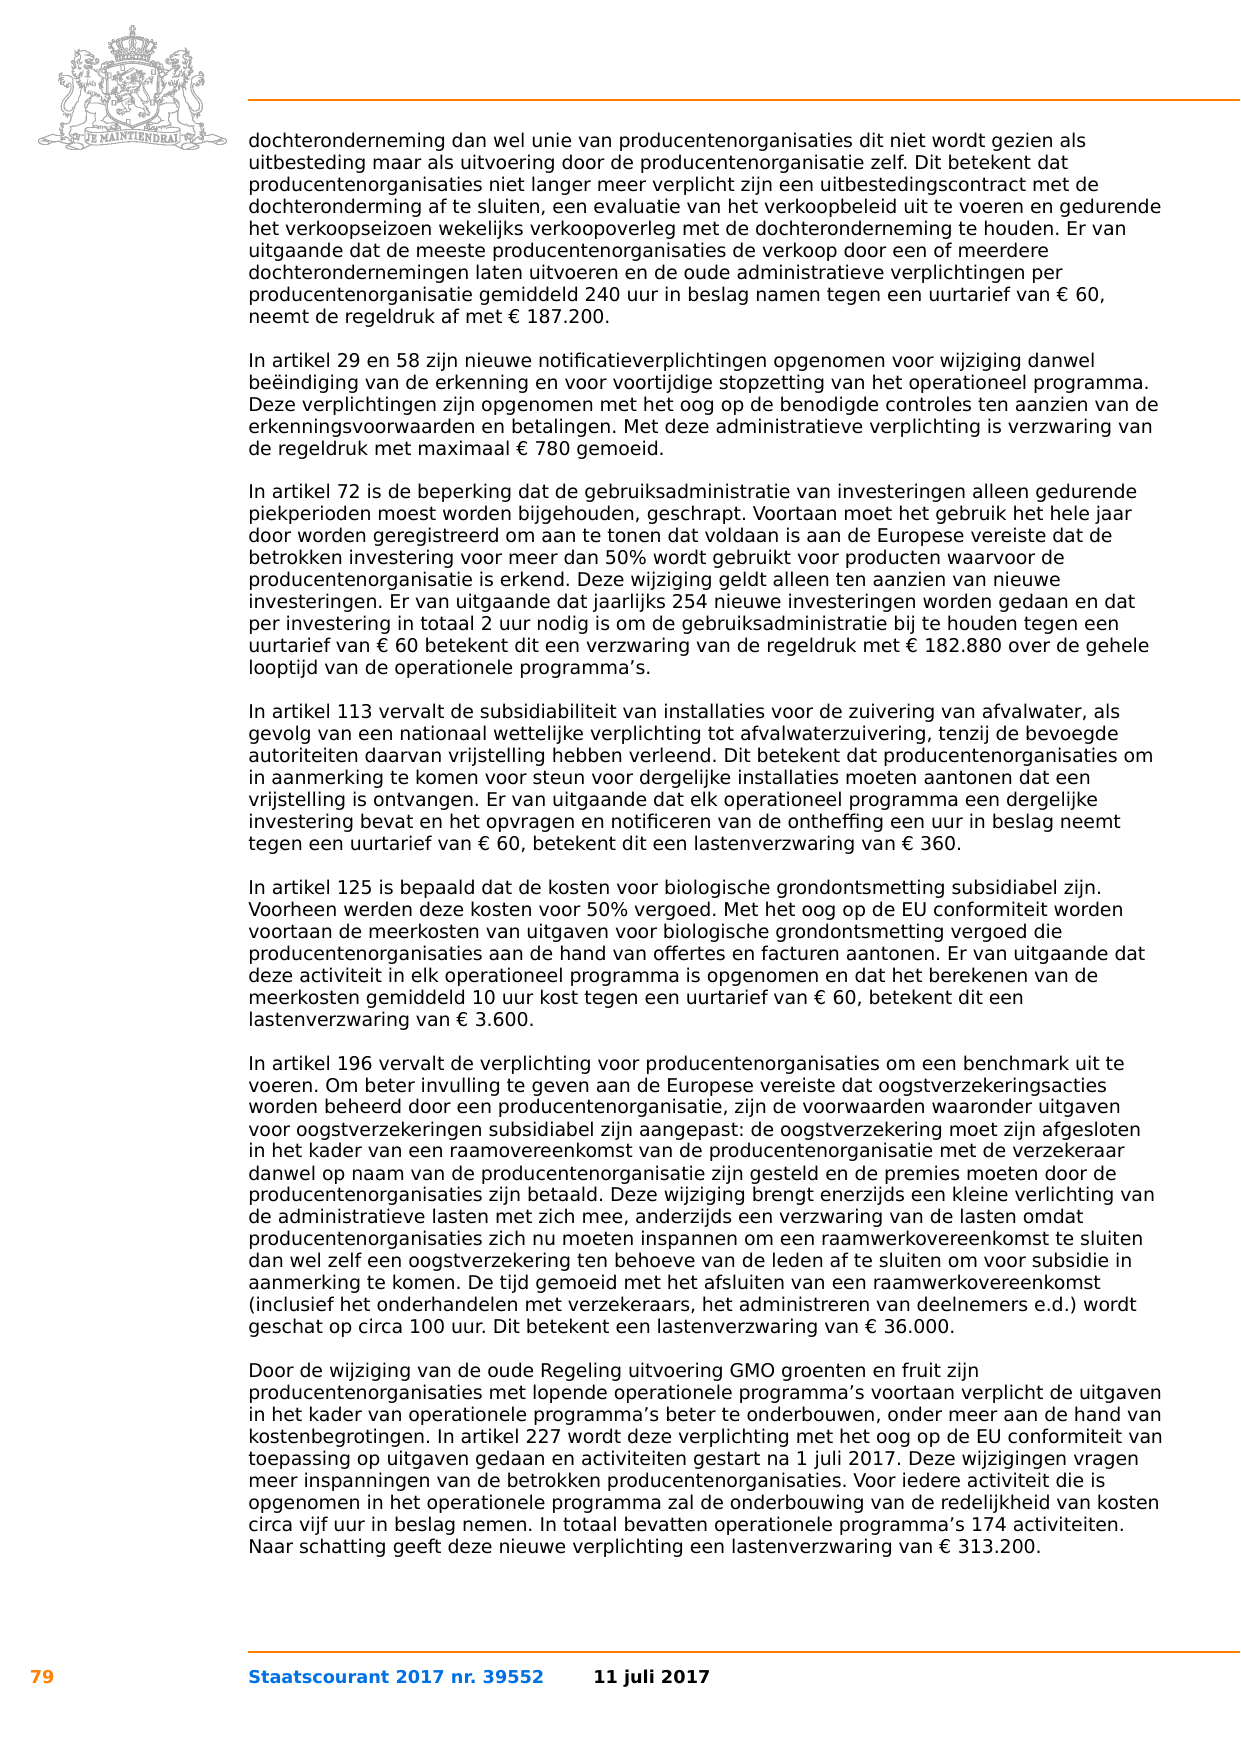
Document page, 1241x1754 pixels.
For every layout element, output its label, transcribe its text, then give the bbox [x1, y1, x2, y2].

text In artikel 125 is bepaald dat de kosten voor biologische grondontsmetting subsidiabel zijn. Voorheen werden deze kosten voor 50% vergoed. Met het oog op de EU conformiteit worden voortaan de meerkosten van uitgaven voor biologische grondontsmetting vergoed die producentenorganisaties aan de hand van offertes en facturen aantonen. Er van uitgaande dat deze activiteit in elk operationeel programma is opgenomen en dat het berekenen van de meerkosten gemiddeld 10 uur kost tegen een uurtarief van € 60, betekent dit een lastenverzwaring van € 3.600. [248, 877, 1163, 1031]
text In artikel 113 vervalt de subsidiabiliteit van installaties voor de zuivering van afvalwater, als gevolg van een nationaal wettelijke verplichting tot afvalwaterzuivering, tenzij de bevoegde autoriteiten daarvan vrijstelling hebben verleend. Dit betekent dat producentenorganisaties om in aanmerking te komen voor steun voor dergelijke installaties moeten aantonen dat een vrijstelling is ontvangen. Er van uitgaande dat elk operationeel programma een dergelijke investering bevat en het opvragen en notificeren van de ontheffing een uur in beslag neemt tegen een uurtarief van € 60, betekent dit een lastenverzwaring van € 360. [248, 701, 1163, 855]
text In artikel 196 vervalt de verplichting voor producentenorganisaties om een benchmark uit te voeren. Om beter invulling te geven aan de Europese vereiste dat oogstverzekeringsacties worden beheerd door een producentenorganisatie, zijn de voorwaarden waaronder uitgaven voor oogstverzekeringen subsidiabel zijn aangepast: de oogstverzekering moet zijn afgesloten in het kader van een raamovereenkomst van de producentenorganisatie met de verzekeraar danwel op naam van de producentenorganisatie zijn gesteld en de premies moeten door de producentenorganisaties zijn betaald. Deze wijziging brengt enerzijds een kleine verlichting van de administratieve lasten met zich mee, anderzijds een verzwaring van de lasten omdat producentenorganisaties zich nu moeten inspannen om een raamwerkovereenkomst te sluiten dan wel zelf een oogstverzekering ten behoeve van de leden af te sluiten om voor subsidie in aanmerking te komen. De tijd gemoeid met het afsluiten van een raamwerkovereenkomst (inclusief het onderhandelen met verzekeraars, het administreren van deelnemers e.d.) wordt geschat op circa 100 uur. Dit betekent een lastenverzwaring van € 36.000. [248, 1052, 1163, 1338]
text In artikel 29 en 58 zijn nieuwe notificatieverplichtingen opgenomen voor wijziging danwel beëindiging van de erkenning en voor voortijdige stopzetting van het operationeel programma. Deze verplichtingen zijn opgenomen met het oog op de benodigde controles ten aanzien van de erkenningsvoorwaarden en betalingen. Met deze administratieve verplichting is verzwaring van de regeldruk met maximaal € 780 gemoeid. [248, 349, 1163, 459]
text In artikel 72 is de beperking dat de gebruiksadministratie van investeringen alleen gedurende piekperioden moest worden bijgehouden, geschrapt. Voortaan moet het gebruik het hele jaar door worden geregistreerd om aan te tonen dat voldaan is aan de Europese vereiste dat de betrokken investering voor meer dan 50% wordt gebruikt voor producten waarvoor de producentenorganisatie is erkend. Deze wijziging geldt alleen ten aanzien van nieuwe investeringen. Er van uitgaande dat jaarlijks 254 nieuwe investeringen worden gedaan en dat per investering in totaal 2 uur nodig is om de gebruiksadministratie bij te houden tegen een uurtarief van € 60 betekent dit een verzwaring van de regeldruk met € 182.880 over de gehele looptijd van de operationele programma’s. [248, 481, 1163, 679]
text dochteronderneming dan wel unie van producentenorganisaties dit niet wordt gezien als uitbesteding maar als uitvoering door de producentenorganisatie zelf. Dit betekent dat producentenorganisaties niet langer meer verplicht zijn een uitbestedingscontract met de dochteronderming af te sluiten, een evaluatie van het verkoopbeleid uit te voeren en gedurende het verkoopseizoen wekelijks verkoopoverleg met de dochteronderneming te houden. Er van uitgaande dat de meeste producentenorganisaties de verkoop door een of meerdere dochterondernemingen laten uitvoeren en de oude administratieve verplichtingen per producentenorganisatie gemiddeld 240 uur in beslag namen tegen een uurtarief van € 60, neemt de regeldruk af met € 187.200. [248, 130, 1163, 328]
text Door de wijziging van de oude Regeling uitvoering GMO groenten en fruit zijn producentenorganisaties met lopende operationele programma’s voortaan verplicht de uitgaven in het kader van operationele programma’s beter te onderbouwen, onder meer aan de hand van kostenbegrotingen. In artikel 227 wordt deze verplichting met het oog op de EU conformiteit van toepassing op uitgaven gedaan en activiteiten gestart na 1 juli 2017. Deze wijzigingen vragen meer inspanningen van de betrokken producentenorganisaties. Voor iedere activiteit die is opgenomen in het operationele programma zal de onderbouwing van de redelijkheid van kosten circa vijf uur in beslag nemen. In totaal bevatten operationele programma’s 174 activiteiten. Naar schatting geeft deze nieuwe verplichting een lastenverzwaring van € 313.200. [248, 1360, 1163, 1558]
picture [38, 25, 227, 150]
